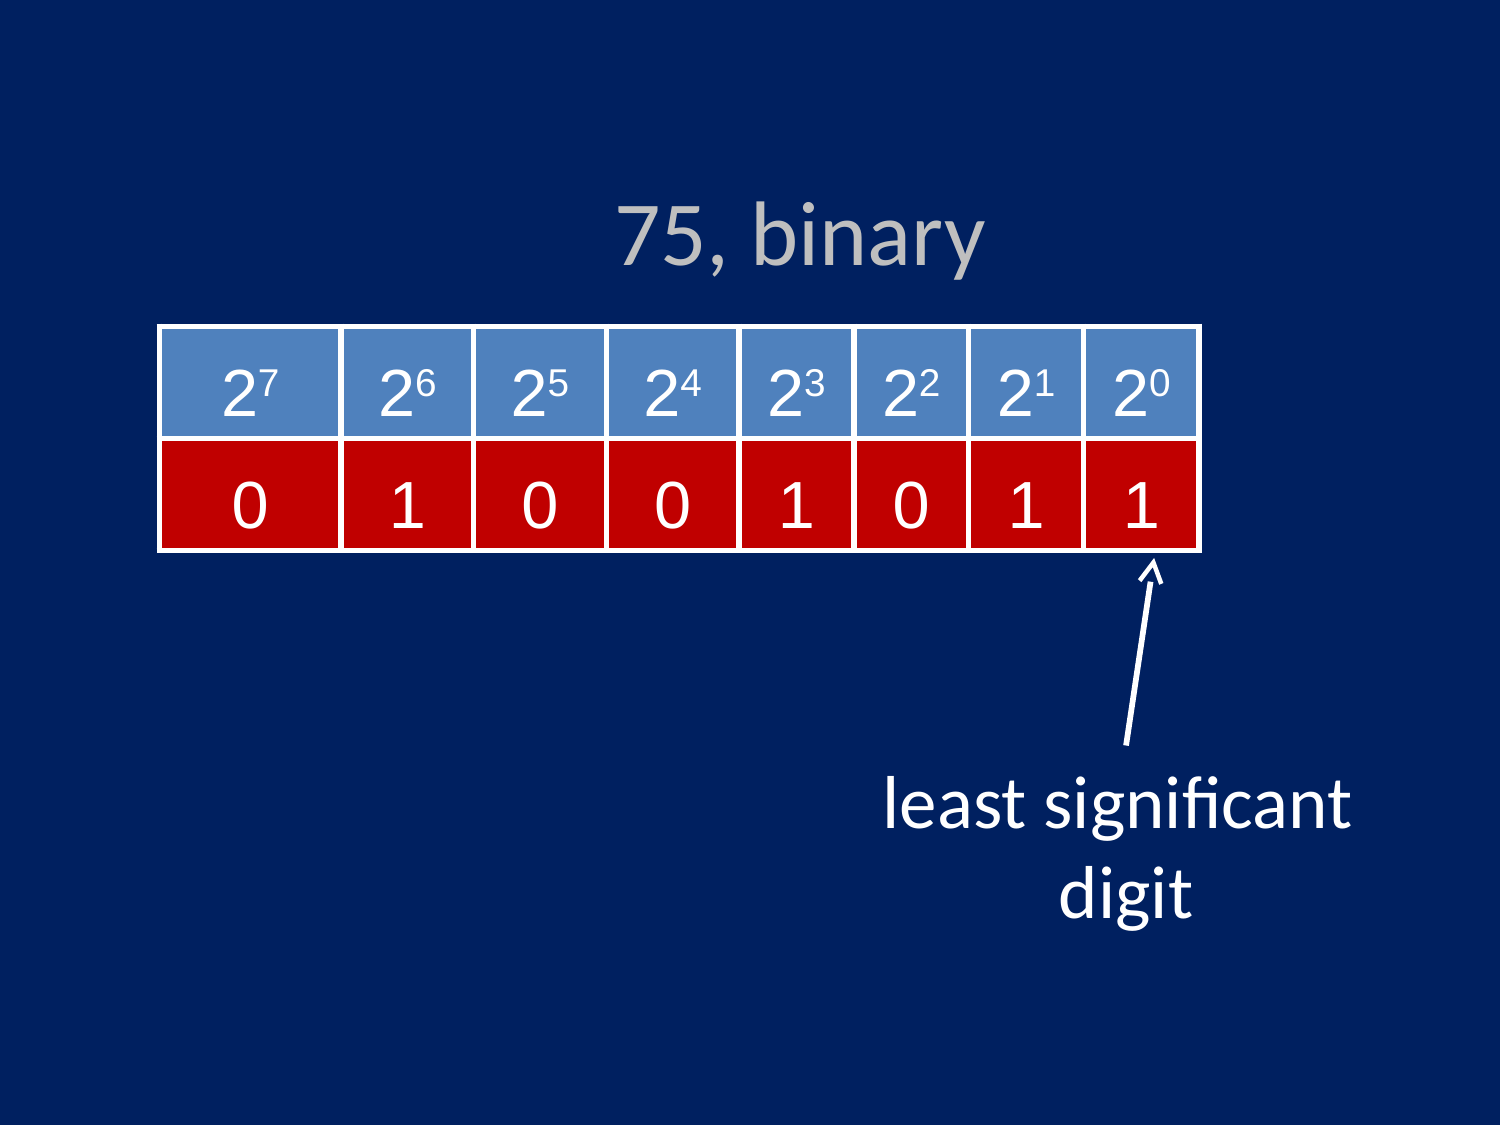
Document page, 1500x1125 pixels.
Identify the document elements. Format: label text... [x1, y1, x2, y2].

table_header 27 [162, 329, 338, 436]
text_box 75, binary [237, 172, 1364, 286]
text_box least significant digit [748, 745, 1500, 942]
table_header 24 [609, 329, 736, 436]
table_header 22 [857, 329, 966, 436]
table_header 25 [476, 329, 604, 436]
table_header 21 [971, 329, 1081, 436]
table_cell 1 [971, 441, 1081, 548]
table_header 20 [1086, 329, 1196, 436]
table_cell 1 [1086, 441, 1196, 548]
table_cell 0 [857, 441, 966, 548]
table_header 23 [742, 329, 851, 436]
table_cell 0 [476, 441, 604, 548]
table_cell 1 [742, 441, 851, 548]
table_header 26 [344, 329, 471, 436]
table_cell 0 [162, 441, 338, 548]
table_cell 0 [609, 441, 736, 548]
table_cell 1 [344, 441, 471, 548]
